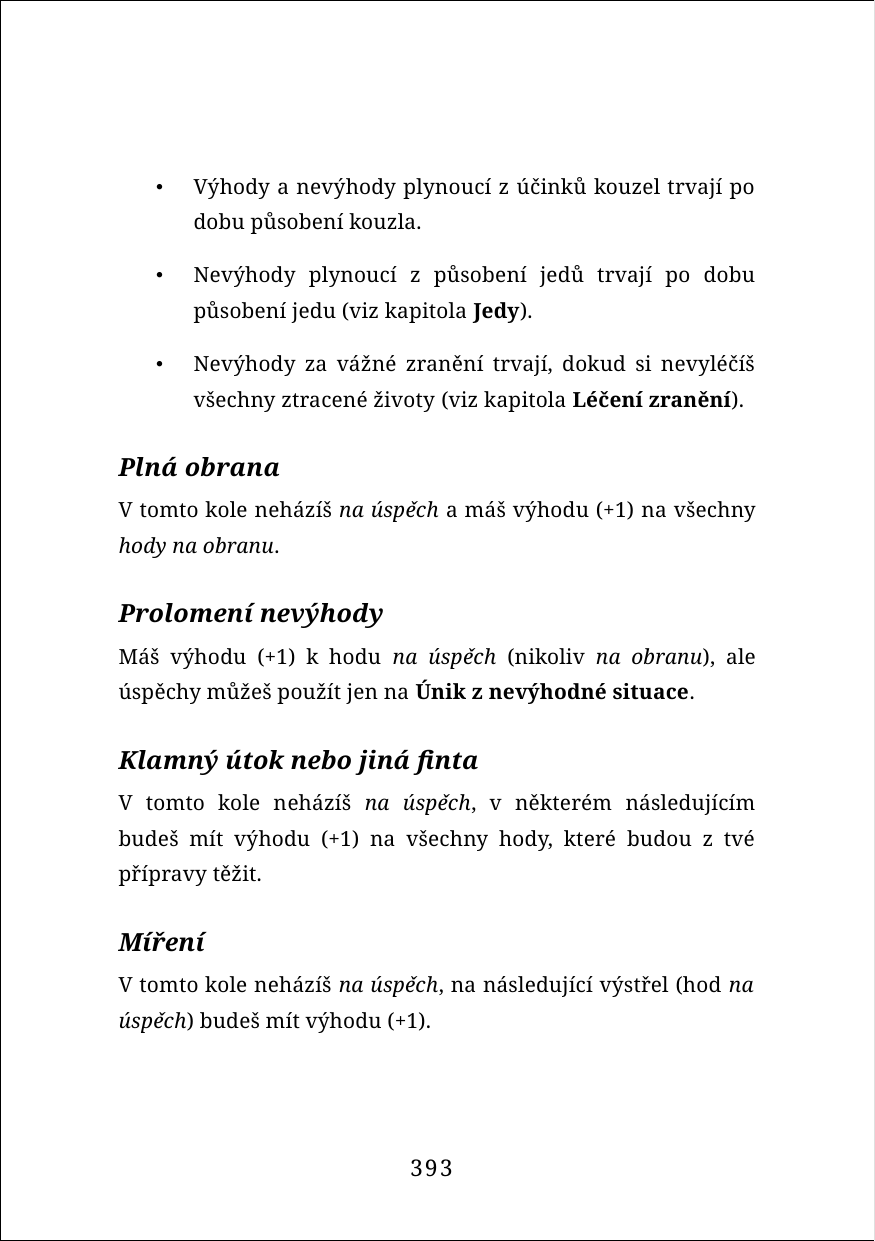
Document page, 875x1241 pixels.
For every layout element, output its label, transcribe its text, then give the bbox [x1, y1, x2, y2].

text V tomto kole neházíš na úspěch, v některém následujícím budeš mít výhodu (+1) na všechny hody, které budou z tvé přípravy těžit. [118, 788, 756, 888]
subtitle Plná obrana [118, 450, 756, 484]
text V tomto kole neházíš na úspěch a máš výhodu (+1) na všechny hody na obranu. [118, 496, 756, 559]
text V tomto kole neházíš na úspěch, na následující výstřel (hod na úspěch) budeš mít výhodu (+1). [118, 970, 756, 1034]
list Nevýhody za vážné zranění trvají, dokud si nevyléčíš všechny ztracené životy (viz kapitola Léčení zranění). [156, 349, 756, 413]
subtitle Prolomení nevýhody [118, 596, 756, 630]
text Máš výhodu (+1) k hodu na úspěch (nikoliv na obranu), ale úspěchy můžeš použít jen na Únik z nevýhodné situace. [118, 642, 756, 706]
list Nevýhody plynoucí z působení jedů trvají po dobu působení jedu (viz kapitola Jedy). [156, 261, 756, 324]
list Výhody a nevýhody plynoucí z účinků kouzel trvají po dobu působení kouzla. [156, 172, 756, 236]
subtitle Míření [118, 924, 756, 958]
subtitle Klamný útok nebo jiná finta [118, 742, 756, 777]
